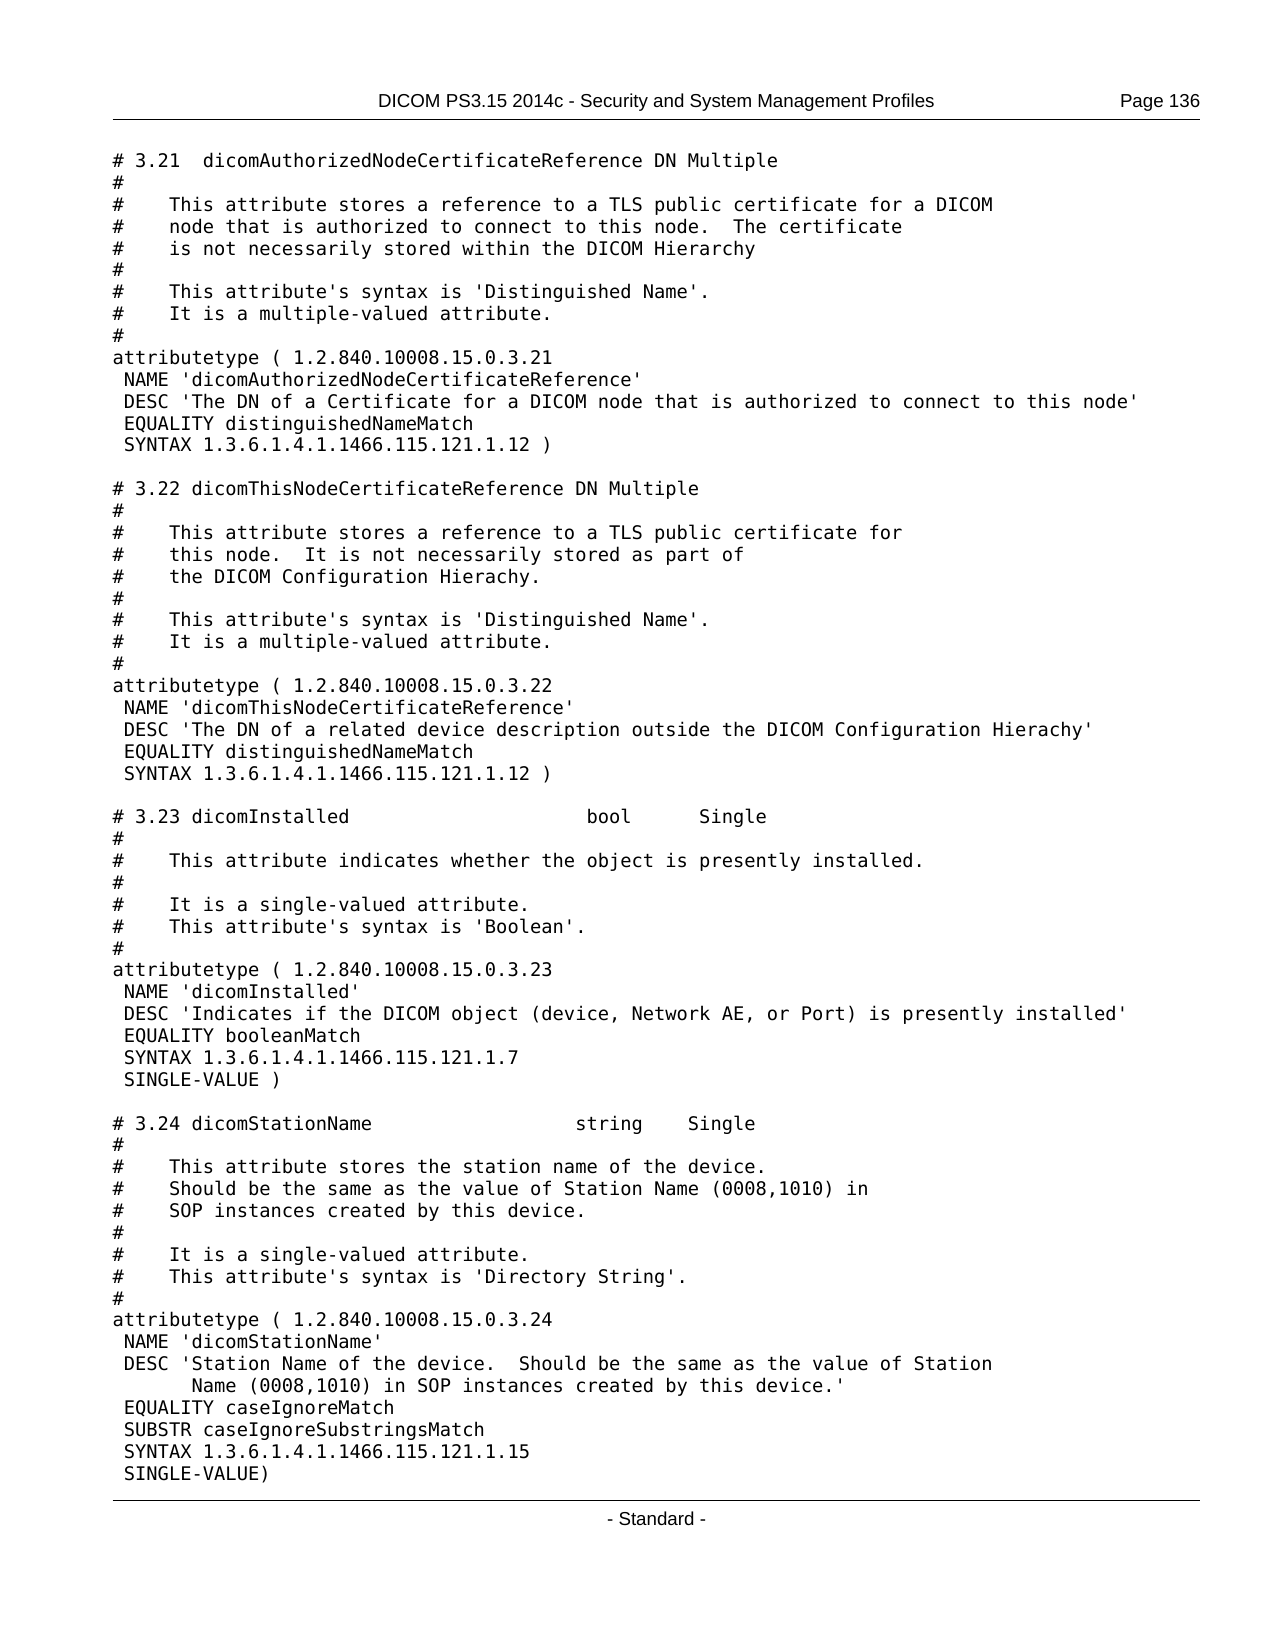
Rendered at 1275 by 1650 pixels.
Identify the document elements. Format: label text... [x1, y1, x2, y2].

text # 3.21 dicomAuthorizedNodeCertificateReference DN Multiple # # This attribute stores a reference to a TLS public certificate for a DICOM # node that is authorized to connect to this node. The certificate # is not necessarily stored within the DICOM Hierarchy # # This attribute's syntax is 'Distinguished Name'. # It is a multiple-valued attribute. # attributetype ( 1.2.840.10008.15.0.3.21 NAME 'dicomAuthorizedNodeCertificateReference' DESC 'The DN of a Certificate for a DICOM node that is authorized to connect to this node' EQUALITY distinguishedNameMatch SYNTAX 1.3.6.1.4.1.1466.115.121.1.12 ) # 3.22 dicomThisNodeCertificateReference DN Multiple # # This attribute stores a reference to a TLS public certificate for # this node. It is not necessarily stored as part of # the DICOM Configuration Hierachy. # # This attribute's syntax is 'Distinguished Name'. # It is a multiple-valued attribute. # attributetype ( 1.2.840.10008.15.0.3.22 NAME 'dicomThisNodeCertificateReference' DESC 'The DN of a related device description outside the DICOM Configuration Hierachy' EQUALITY distinguishedNameMatch SYNTAX 1.3.6.1.4.1.1466.115.121.1.12 ) # 3.23 dicomInstalled bool Single # # This attribute indicates whether the object is presently installed. # # It is a single-valued attribute. # This attribute's syntax is 'Boolean'. # attributetype ( 1.2.840.10008.15.0.3.23 NAME 'dicomInstalled' DESC 'Indicates if the DICOM object (device, Network AE, or Port) is presently installed' EQUALITY booleanMatch SYNTAX 1.3.6.1.4.1.1466.115.121.1.7 SINGLE-VALUE ) # 3.24 dicomStationName string Single # # This attribute stores the station name of the device. # Should be the same as the value of Station Name (0008,1010) in # SOP instances created by this device. # # It is a single-valued attribute. # This attribute's syntax is 'Directory String'. # attributetype ( 1.2.840.10008.15.0.3.24 NAME 'dicomStationName' DESC 'Station Name of the device. Should be the same as the value of Station Name (0008,1010) in SOP instances created by this device.' EQUALITY caseIgnoreMatch SUBSTR caseIgnoreSubstringsMatch SYNTAX 1.3.6.1.4.1.1466.115.121.1.15 SINGLE-VALUE) [112, 150, 1200, 1484]
